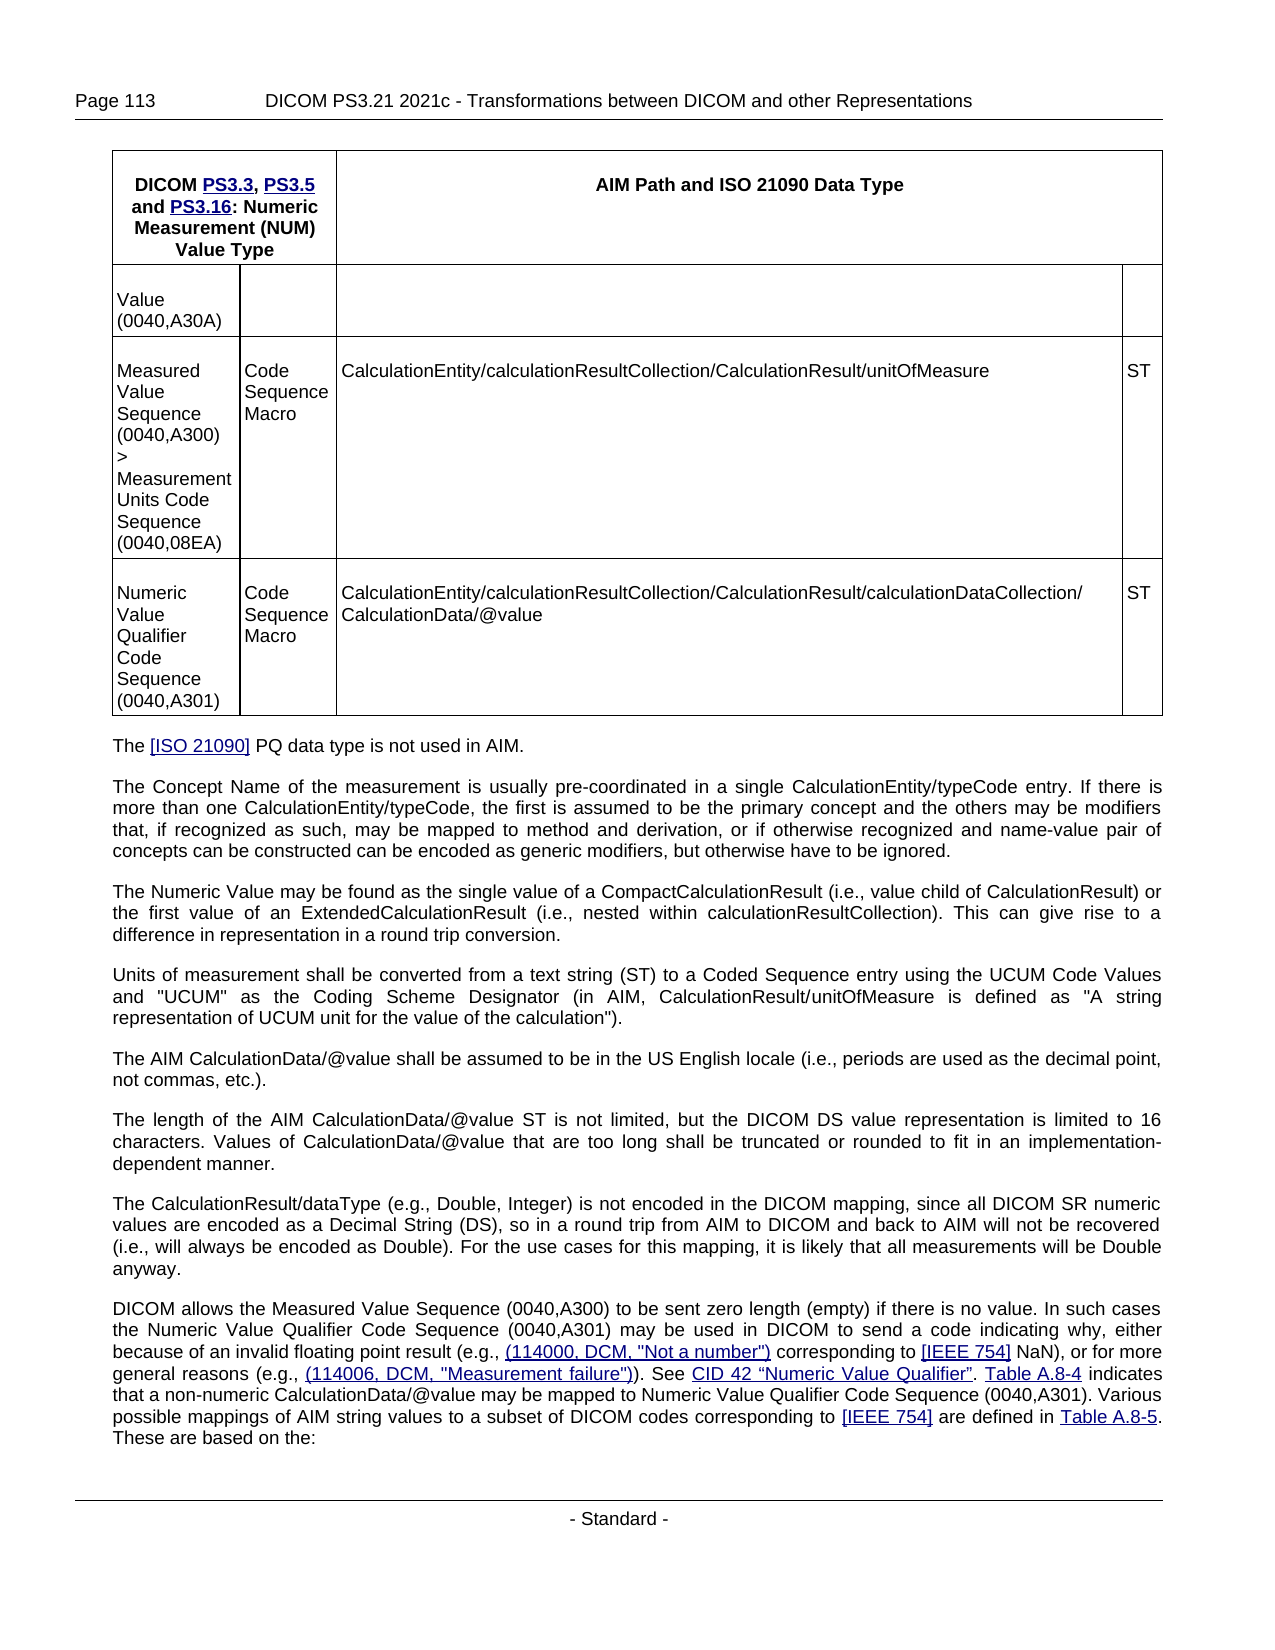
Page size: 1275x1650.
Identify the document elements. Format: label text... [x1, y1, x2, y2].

table_cell Value (0040,A30A) [113, 265, 239, 336]
table_cell Numeric Value Qualifier Code Sequence (0040,A301) [113, 559, 239, 715]
text The Numeric Value may be found as the single value of a CompactCalculationResult (i.e., value child of CalculationResult) or the first value of an ExtendedCalculationResult (i.e., nested within calculationResultCollection). This can give rise to a difference in representation in a round trip conversion. [112, 880, 1162, 945]
table_cell ST [1123, 337, 1162, 558]
table_cell ST [1123, 559, 1162, 715]
text DICOM allows the Measured Value Sequence (0040,A300) to be sent zero length (empty) if there is no value. In such cases the Numeric Value Qualifier Code Sequence (0040,A301) may be used in DICOM to send a code indicating why, either because of an invalid floating point result (e.g., (114000, DCM, "Not a number") corresponding to [IEEE 754] NaN), or for more general reasons (e.g., (114006, DCM, "Measurement failure")). See CID 42 “Numeric Value Qualifier”. Table A.8-4 indicates that a non-numeric CalculationData/@value may be mapped to Numeric Value Qualifier Code Sequence (0040,A301). Various possible mappings of AIM string values to a subset of DICOM codes corresponding to [IEEE 754] are defined in Table A.8-5. These are based on the: [112, 1298, 1162, 1448]
text The CalculationResult/​dataType (e.g., Double, Integer) is not encoded in the DICOM mapping, since all DICOM SR numeric values are encoded as a Decimal String (DS), so in a round trip from AIM to DICOM and back to AIM will not be recovered (i.e., will always be encoded as Double). For the use cases for this mapping, it is likely that all measurements will be Double anyway. [112, 1193, 1162, 1279]
table_cell CalculationEntity/​calculationResultCollection/​CalculationResult/​calculationDataCollection/​CalculationData/​@value [337, 559, 1122, 715]
table_cell Code Sequence Macro [241, 337, 336, 558]
text The length of the AIM CalculationData/​@value ST is not limited, but the DICOM DS value representation is limited to 16 characters. Values of CalculationData/​@value that are too long shall be truncated or rounded to fit in an implementation-dependent manner. [112, 1109, 1162, 1174]
text Units of measurement shall be converted from a text string (ST) to a Coded Sequence entry using the UCUM Code Values and "UCUM" as the Coding Scheme Designator (in AIM, CalculationResult/​unitOfMeasure is defined as "A string representation of UCUM unit for the value of the calculation"). [112, 964, 1162, 1028]
table_cell [241, 265, 336, 336]
text The AIM CalculationData/​@value shall be assumed to be in the US English locale (i.e., periods are used as the decimal point, not commas, etc.). [112, 1047, 1162, 1090]
table_header DICOM PS3.3, PS3.5 and PS3.16: Numeric Measurement (NUM) Value Type [113, 151, 336, 264]
table_header AIM Path and ISO 21090 Data Type [337, 151, 1162, 264]
text The Concept Name of the measurement is usually pre-coordinated in a single CalculationEntity/​typeCode entry. If there is more than one CalculationEntity/​typeCode, the first is assumed to be the primary concept and the others may be modifiers that, if recognized as such, may be mapped to method and derivation, or if otherwise recognized and name-value pair of concepts can be constructed can be encoded as generic modifiers, but otherwise have to be ignored. [112, 775, 1162, 862]
table_cell CalculationEntity/​calculationResultCollection/​CalculationResult/​unitOfMeasure [337, 337, 1122, 558]
table_cell [1123, 265, 1162, 336]
table_cell [337, 265, 1122, 336]
text The [ISO 21090] PQ data type is not used in AIM. [112, 735, 1162, 757]
table_cell Code Sequence Macro [241, 559, 336, 715]
table_cell Measured Value Sequence (0040,A300) > Measurement Units Code Sequence (0040,08EA) [113, 337, 239, 558]
